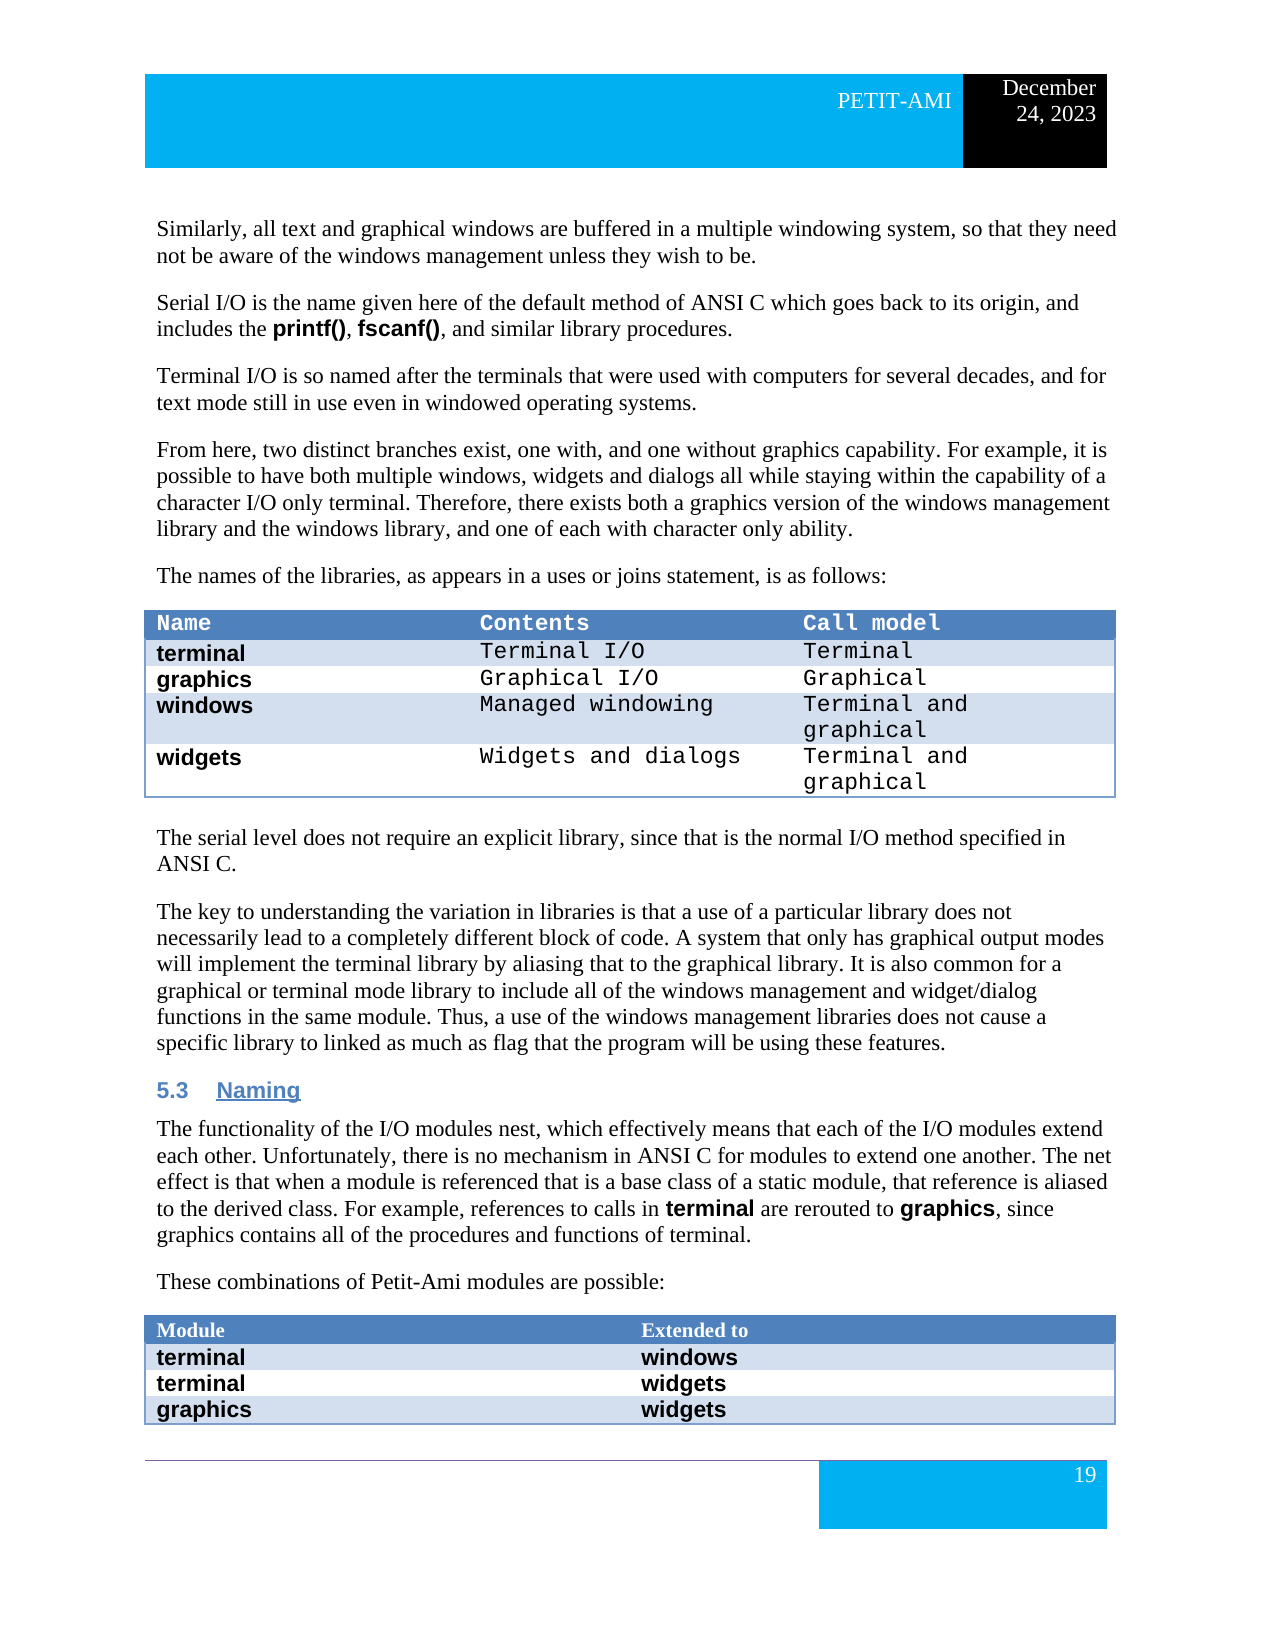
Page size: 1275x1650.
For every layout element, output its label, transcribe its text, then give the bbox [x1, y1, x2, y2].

table_header Name [146, 612, 467, 638]
table_cell Graphical I/O [468, 666, 792, 692]
text The key to understanding the variation in libraries is that a use of a particular library does not necessarily lead to a completely different block of code. A system that only has graphical output modes will implement the terminal library by aliasing that to the graphical library. It is also common for a graphical or terminal mode library to include all of the windows management and widget/dialog functions in the same module. Thus, a use of the windows management libraries does not cause a specific library to linked as much as flag that the program will be using these features. [156, 898, 1118, 1056]
table_cell terminal [146, 640, 468, 666]
text Serial I/O is the name given here of the default method of ANSI C which goes back to its origin, and includes the printf(), fscanf(), and similar library procedures. [156, 289, 1118, 342]
text From here, two distinct branches exist, one with, and one without graphics capability. For example, it is possible to have both multiple windows, widgets and dialogs all while staying within the capability of a character I/O only terminal. Therefore, there exists both a graphics version of the windows management library and the windows library, and one of each with character only ability. [156, 436, 1118, 542]
table_cell graphics [146, 666, 468, 692]
table_cell terminal [146, 1344, 630, 1370]
table_cell widgets [630, 1396, 1114, 1423]
table_cell Managed windowing [468, 693, 792, 744]
table_header Contents [469, 612, 791, 638]
text Similarly, all text and graphical windows are buffered in a multiple windowing system, so that they need not be aware of the windows management unless they wish to be. [156, 215, 1118, 268]
table_cell Terminal and graphical [792, 693, 1114, 744]
text These combinations of Petit-Ami modules are possible: [156, 1268, 1118, 1294]
table_cell terminal [146, 1370, 630, 1396]
table_cell Widgets and dialogs [468, 744, 792, 796]
table_cell Terminal and graphical [792, 744, 1114, 796]
subtitle Naming [156, 1077, 1118, 1103]
text The names of the libraries, as appears in a uses or joins statement, is as follows: [156, 562, 1118, 589]
table_cell Terminal I/O [468, 640, 792, 666]
text The serial level does not require an explicit library, since that is the normal I/O method specified in ANSI C. [156, 824, 1118, 877]
table_cell windows [146, 693, 468, 744]
text The functionality of the I/O modules nest, which effectively means that each of the I/O modules extend each other. Unfortunately, there is no mechanism in ANSI C for modules to extend one another. The net effect is that when a module is referenced that is a base class of a static module, that reference is aliased to the derived class. For example, references to calls in terminal are rerouted to graphics, since graphics contains all of the procedures and functions of terminal. [156, 1116, 1118, 1247]
table_cell windows [630, 1344, 1114, 1370]
table_cell widgets [146, 744, 468, 796]
text Terminal I/O is so named after the terminals that were used with computers for several decades, and for text mode still in use even in windowed operating systems. [156, 363, 1118, 415]
table_header Module [146, 1318, 629, 1342]
table_cell widgets [630, 1370, 1114, 1396]
table_cell Terminal [792, 640, 1114, 666]
table_cell Graphical [792, 666, 1114, 692]
table_header Call model [793, 612, 1114, 638]
table_header Extended to [631, 1318, 1114, 1342]
table_cell graphics [146, 1396, 630, 1423]
